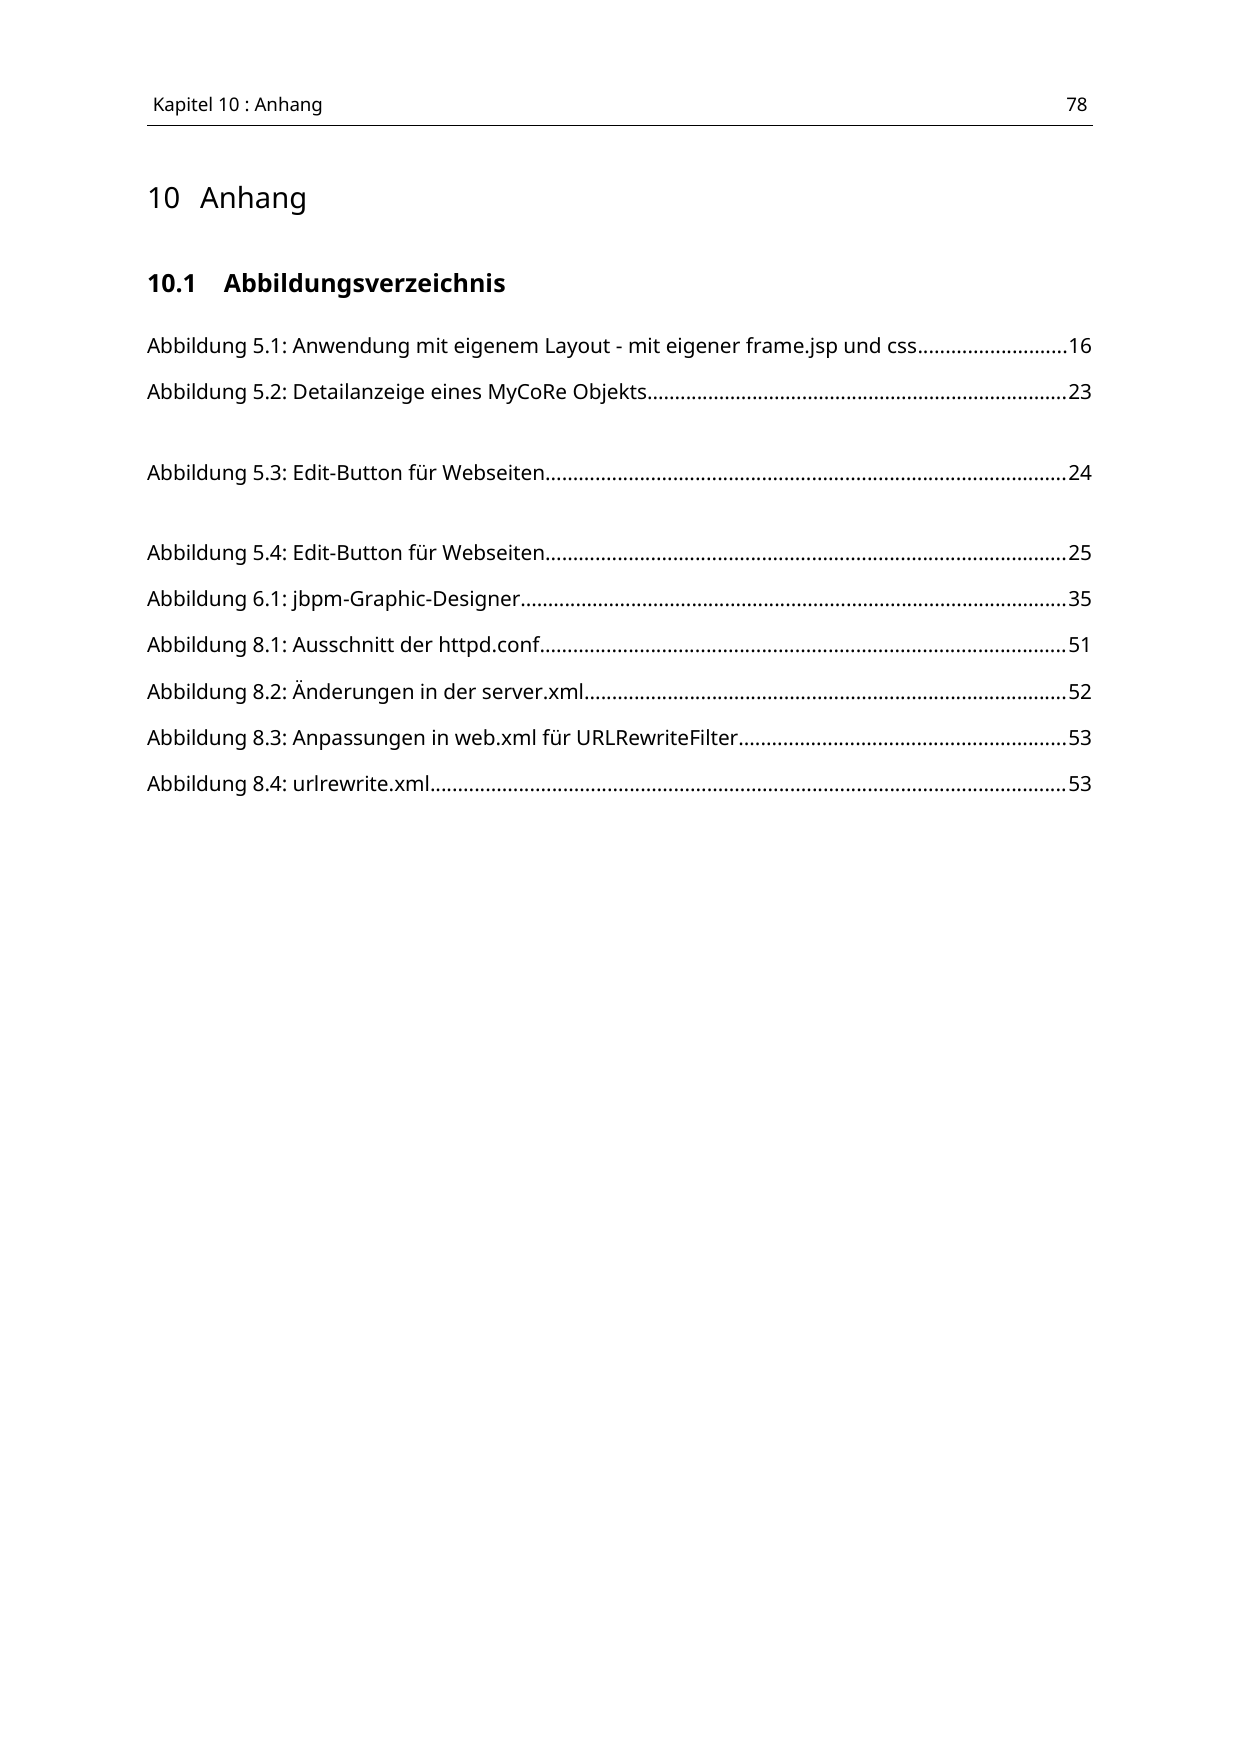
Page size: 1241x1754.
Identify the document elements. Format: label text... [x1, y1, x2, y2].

text Abbildung 6.1: jbpm-Graphic-Designer 35 [147, 584, 1092, 612]
text Abbildung 5.3: Edit-Button für Webseiten 24 [147, 424, 1092, 486]
text Abbildung 8.3: Anpassungen in web.xml für URLRewriteFilter 53 [147, 723, 1092, 751]
text Abbildung 8.4: urlrewrite.xml 53 [147, 769, 1092, 798]
subtitle Anhang [147, 177, 1092, 217]
text Abbildung 5.2: Detailanzeige eines MyCoRe Objekts 23 [147, 377, 1092, 406]
text Abbildung 8.1: Ausschnitt der httpd.conf 51 [147, 631, 1092, 659]
text Abbildung 5.1: Anwendung mit eigenem Layout - mit eigener frame.jsp und css 16 [147, 331, 1092, 359]
subtitle Abbildungsverzeichnis [147, 266, 1092, 300]
text Abbildung 8.2: Änderungen in der server.xml 52 [147, 677, 1092, 705]
text Abbildung 5.4: Edit-Button für Webseiten 25 [147, 504, 1092, 566]
